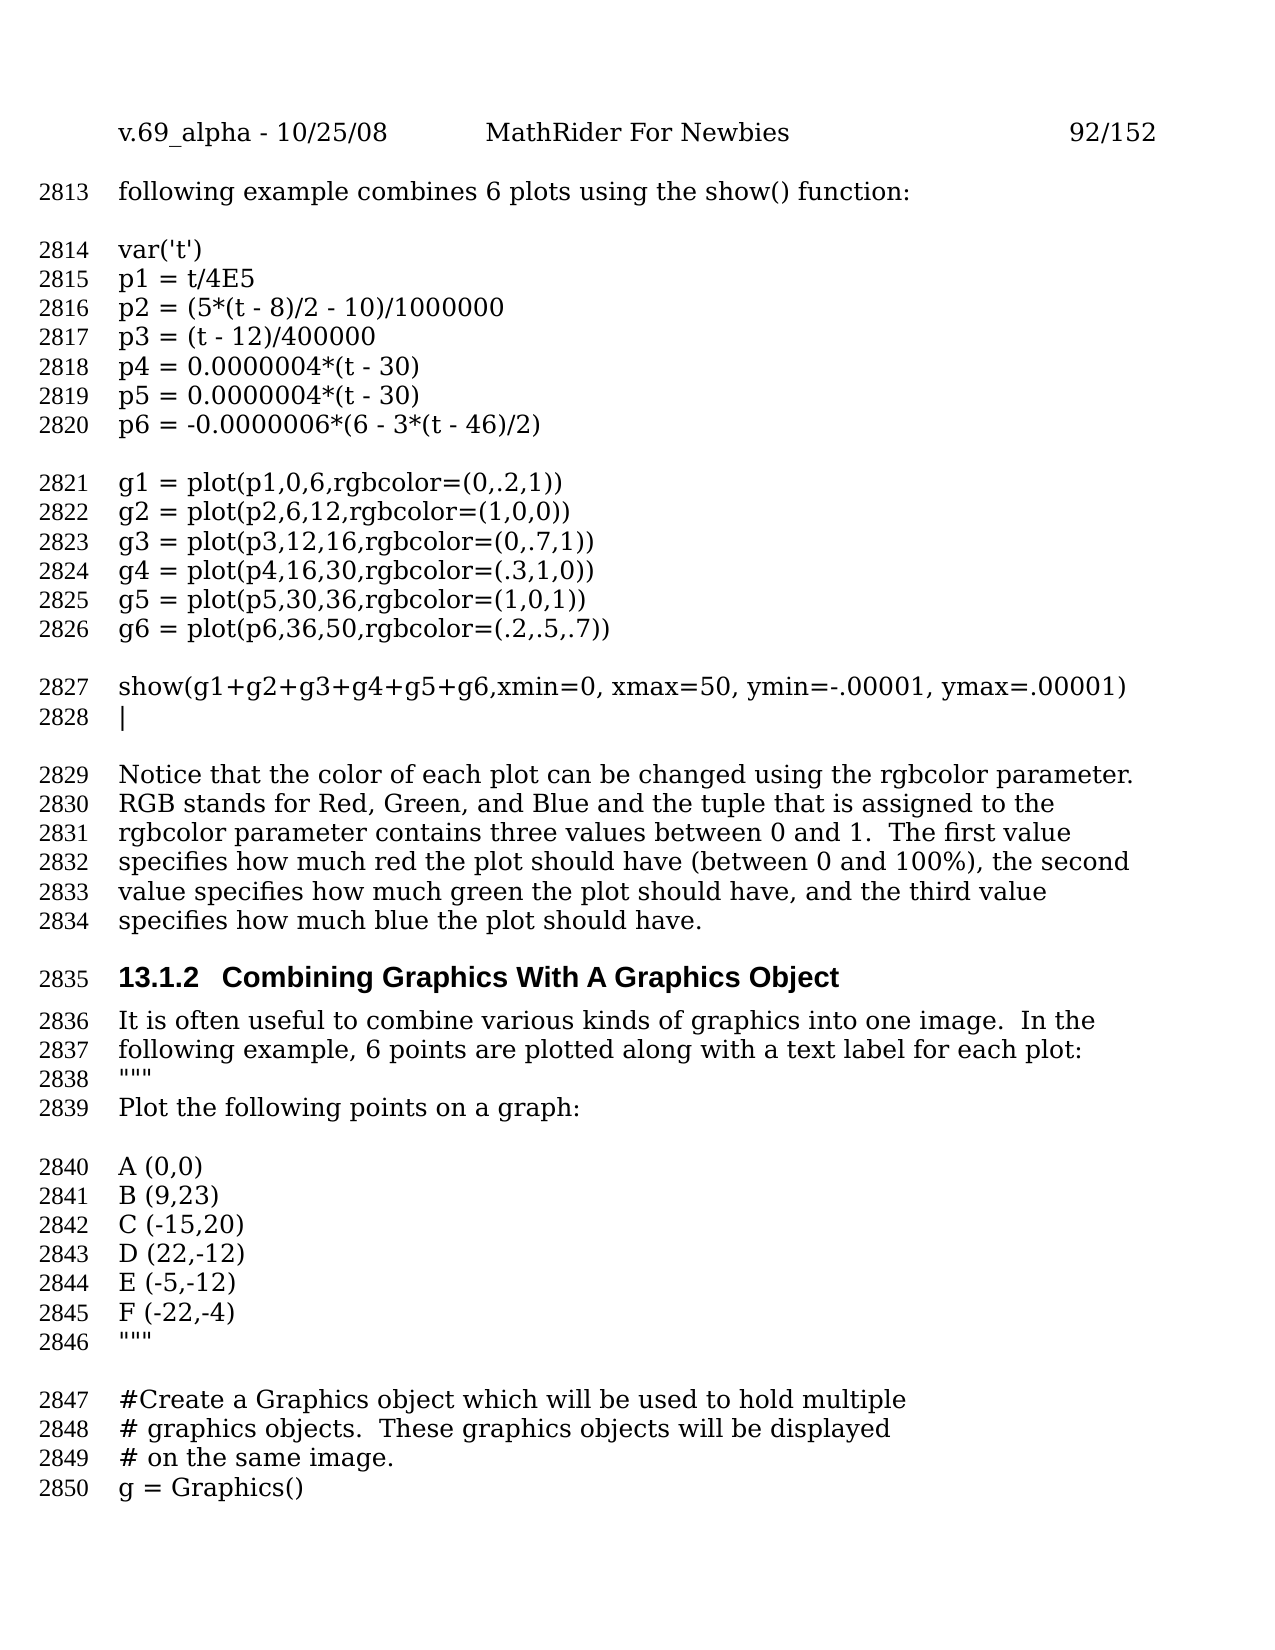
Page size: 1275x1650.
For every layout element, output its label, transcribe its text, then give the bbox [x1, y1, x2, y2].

text | [118, 702, 1157, 731]
text E (-5,-12) [118, 1269, 1157, 1298]
text var('t') [118, 235, 1157, 264]
text g3 = plot(p3,12,16,rgbcolor=(0,.7,1)) [118, 527, 1157, 556]
text p3 = (t - 12)/400000 [118, 323, 1157, 352]
text #Create a Graphics object which will be used to hold multiple [118, 1385, 1157, 1414]
text D (22,-12) [118, 1239, 1157, 1269]
text A (0,0) [118, 1152, 1157, 1181]
text g6 = plot(p6,36,50,rgbcolor=(.2,.5,.7)) [118, 614, 1157, 643]
text # on the same image. [118, 1444, 1157, 1473]
text It is often useful to combine various kinds of graphics into one image. In the following example, 6 points are plotted along with a text label for each plot: [118, 1006, 1157, 1064]
text p4 = 0.0000004*(t - 30) [118, 352, 1157, 381]
text p1 = t/4E5 [118, 264, 1157, 293]
text following example combines 6 plots using the show() function: [118, 177, 1157, 206]
text # graphics objects. These graphics objects will be displayed [118, 1414, 1157, 1444]
text g4 = plot(p4,16,30,rgbcolor=(.3,1,0)) [118, 556, 1157, 585]
text """ [118, 1064, 1157, 1094]
text F (-22,-4) [118, 1298, 1157, 1327]
text p6 = -0.0000006*(6 - 3*(t - 46)/2) [118, 410, 1157, 439]
text show(g1+g2+g3+g4+g5+g6,xmin=0, xmax=50, ymin=-.00001, ymax=.00001) [118, 673, 1157, 702]
text Plot the following points on a graph: [118, 1094, 1157, 1123]
text g5 = plot(p5,30,36,rgbcolor=(1,0,1)) [118, 585, 1157, 614]
text p2 = (5*(t - 8)/2 - 10)/1000000 [118, 293, 1157, 323]
text """ [118, 1327, 1157, 1356]
text C (-15,20) [118, 1210, 1157, 1239]
text B (9,23) [118, 1181, 1157, 1210]
subtitle Combining Graphics With A Graphics Object [118, 960, 1157, 994]
text p5 = 0.0000004*(t - 30) [118, 381, 1157, 410]
text g1 = plot(p1,0,6,rgbcolor=(0,.2,1)) [118, 468, 1157, 498]
text Notice that the color of each plot can be changed using the rgbcolor parameter. RGB stands for Red, Green, and Blue and the tuple that is assigned to the rgbcolor parameter contains three values between 0 and 1. The first value specifies how much red the plot should have (between 0 and 100%), the second value specifies how much green the plot should have, and the third value specifies how much blue the plot should have. [118, 760, 1157, 935]
text g2 = plot(p2,6,12,rgbcolor=(1,0,0)) [118, 498, 1157, 527]
text g = Graphics() [118, 1473, 1157, 1502]
